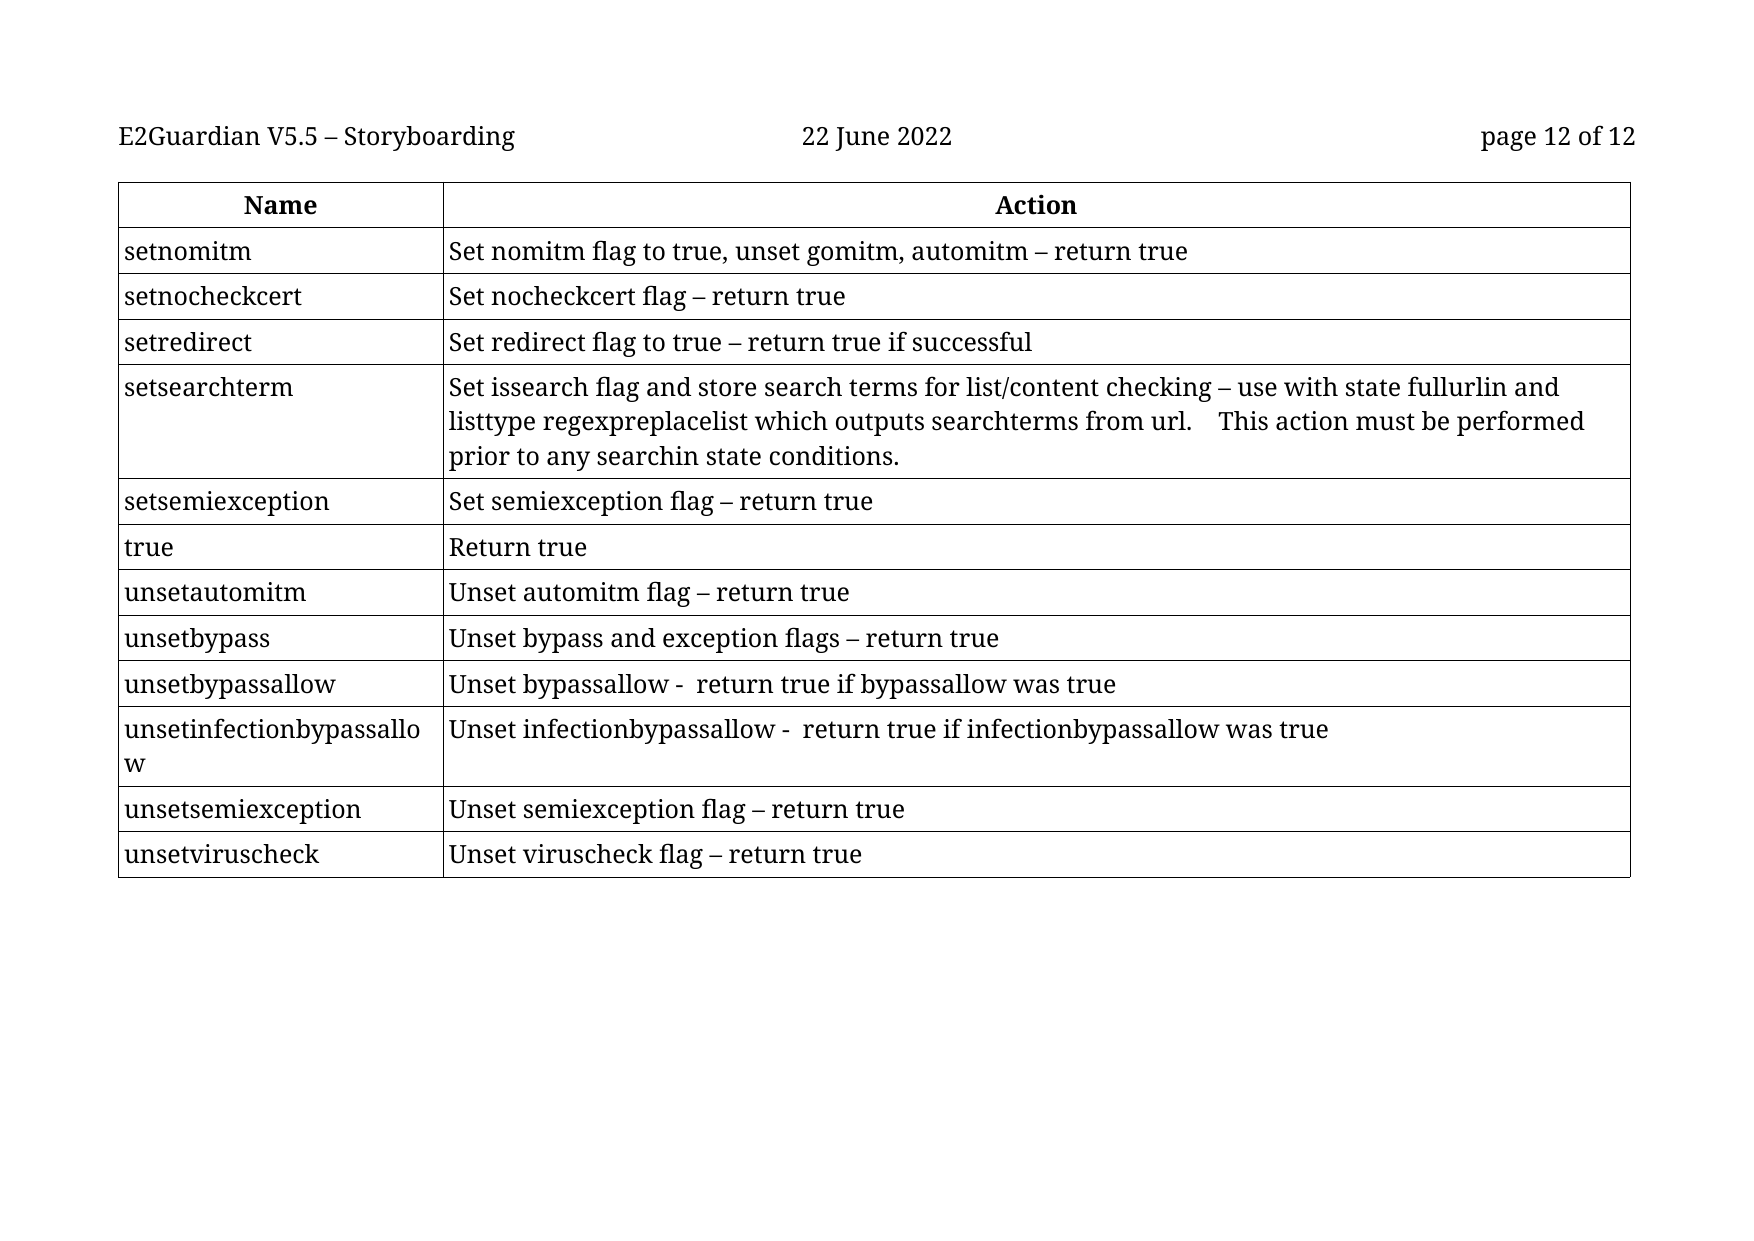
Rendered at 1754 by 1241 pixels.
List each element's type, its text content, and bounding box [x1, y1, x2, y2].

table_cell setsemiexception [119, 479, 443, 523]
table_cell unsetbypassallow [119, 661, 443, 706]
table_cell unsetbypass [119, 616, 443, 660]
table_cell setnomitm [119, 228, 443, 273]
table_cell Return true [444, 525, 1630, 569]
table_cell setnocheckcert [119, 274, 443, 318]
table_cell Unset bypass and exception flags – return true [444, 616, 1630, 660]
table_cell unsetautomitm [119, 570, 443, 615]
table_cell Unset semiexception flag – return true [444, 787, 1630, 831]
table_cell Unset automitm flag – return true [444, 570, 1630, 615]
table_cell setsearchterm [119, 365, 443, 478]
table_cell unsetsemiexception [119, 787, 443, 831]
table_cell unsetinfectionbypassallow [119, 707, 443, 786]
table_cell true [119, 525, 443, 569]
table_cell Set redirect flag to true – return true if successful [444, 320, 1630, 364]
table_cell setredirect [119, 320, 443, 364]
table_header Action [444, 183, 1630, 227]
table_cell Set nomitm flag to true, unset gomitm, automitm – return true [444, 228, 1630, 273]
table_cell Unset viruscheck flag – return true [444, 832, 1630, 877]
table_cell Set issearch flag and store search terms for list/content checking – use with state fullurlin and listtype regexpreplacelist which outputs searchterms from url. This action must be performed prior to any searchin state conditions. [444, 365, 1630, 478]
table_header Name [119, 183, 443, 227]
table_cell Set semiexception flag – return true [444, 479, 1630, 523]
table_cell unsetviruscheck [119, 832, 443, 877]
table_cell Set nocheckcert flag – return true [444, 274, 1630, 318]
table_cell Unset infectionbypassallow - return true if infectionbypassallow was true [444, 707, 1630, 786]
table_cell Unset bypassallow - return true if bypassallow was true [444, 661, 1630, 706]
